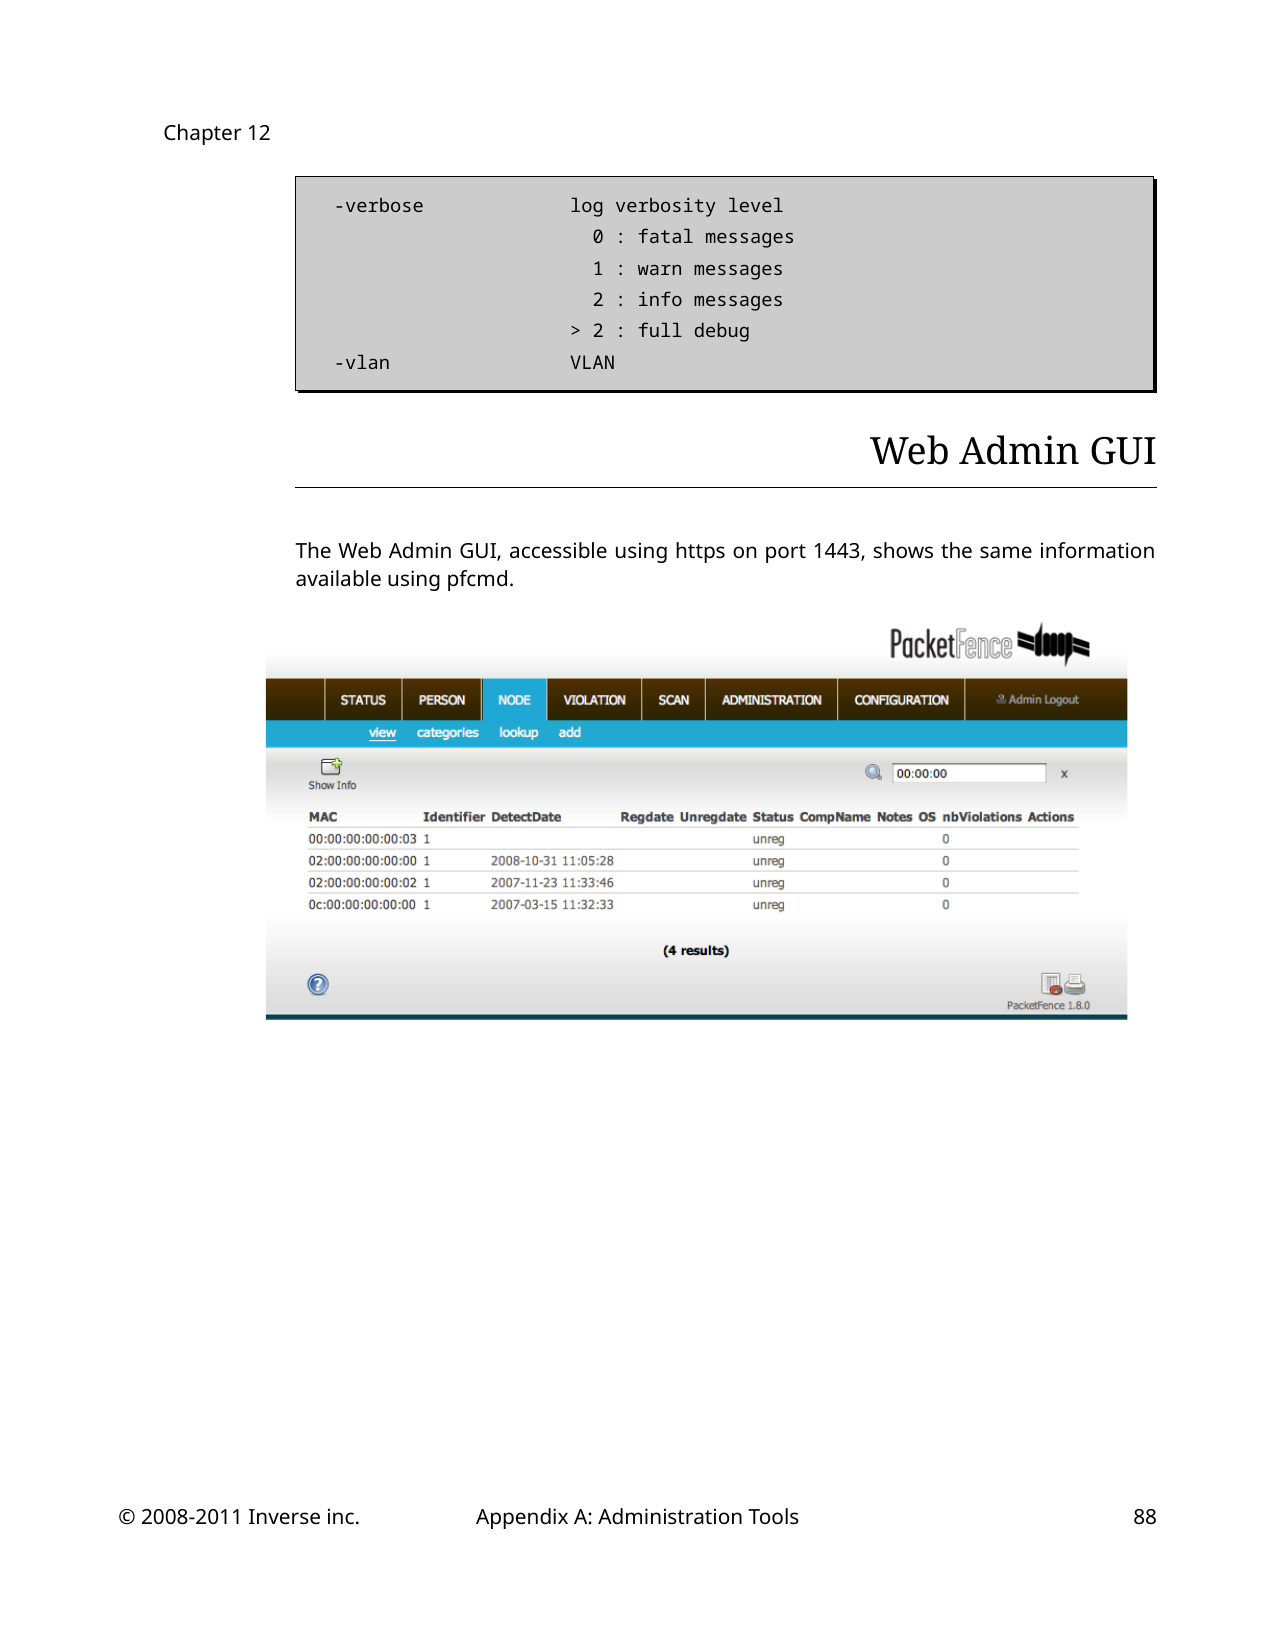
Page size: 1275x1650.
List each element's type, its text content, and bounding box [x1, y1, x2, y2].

text > 2 : full debug [296, 302, 1153, 333]
text -vlan VLAN [296, 333, 1153, 390]
picture [265, 617, 1128, 1025]
text 0 : fatal messages [296, 207, 1153, 239]
text 2 : info messages [296, 270, 1153, 302]
text The Web Admin GUI, accessible using https on port 1443, shows the same information available using pfcmd. [295, 536, 1157, 593]
text 1 : warn messages [296, 239, 1153, 270]
subtitle Web Admin GUI [295, 424, 1157, 487]
text -verbose log verbosity level [296, 177, 1153, 207]
